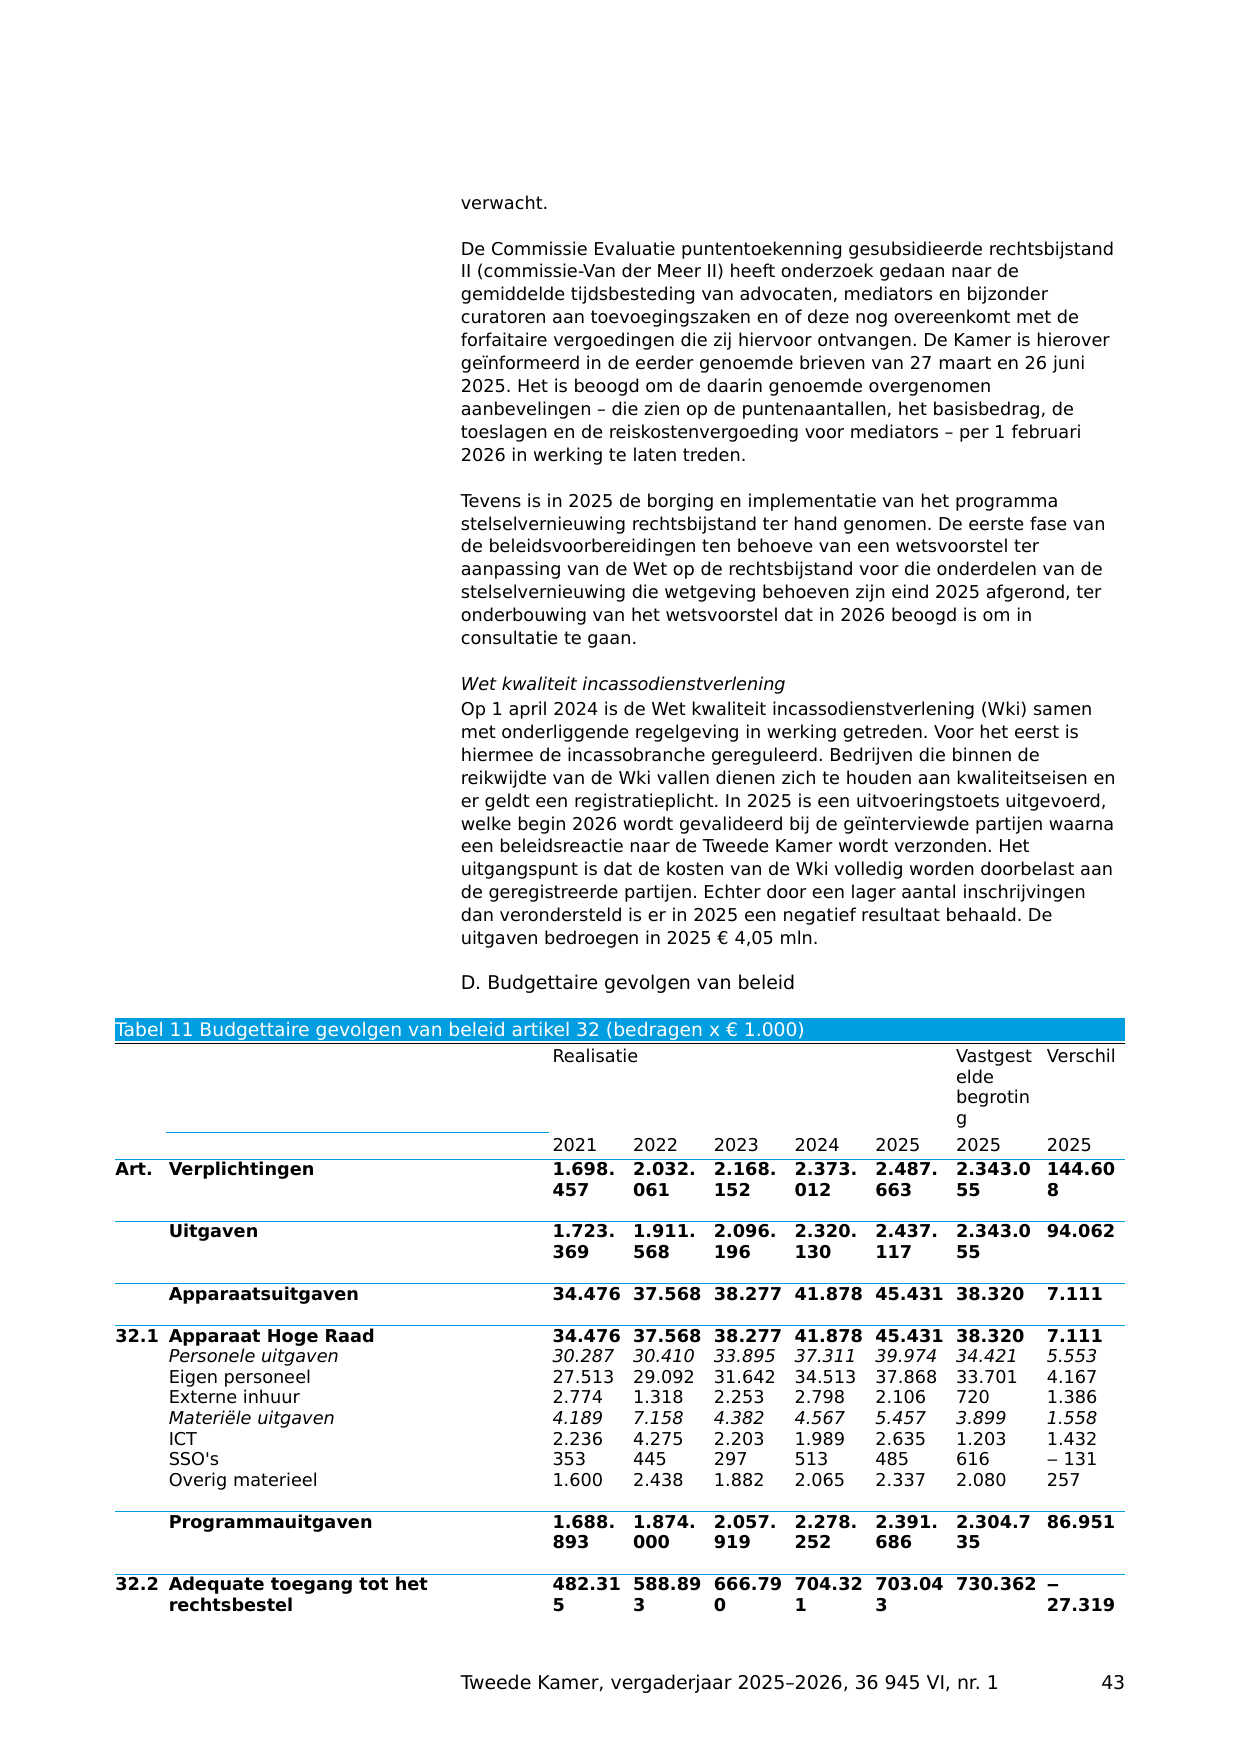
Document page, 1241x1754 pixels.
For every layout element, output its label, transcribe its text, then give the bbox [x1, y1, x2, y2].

table_cell 1.882 [711, 1470, 791, 1491]
table_cell 5.457 [872, 1408, 953, 1429]
table_cell 720 [953, 1388, 1044, 1408]
table_cell 588.893 [630, 1575, 711, 1615]
table_cell 29.092 [630, 1367, 711, 1387]
table_cell [549, 1491, 630, 1511]
table_cell 34.476 [549, 1326, 630, 1346]
table_cell ‒ 27.319 [1044, 1575, 1125, 1615]
table_cell Adequate toegang tot het rechtsbestel [166, 1575, 549, 1615]
table_cell [115, 1200, 166, 1221]
table_cell Personele uitgaven [166, 1346, 549, 1367]
table_cell 2021 [549, 1131, 630, 1158]
table_cell [711, 1304, 791, 1325]
table_cell [791, 1200, 872, 1221]
table_cell 2.106 [872, 1388, 953, 1408]
table_cell 34.513 [791, 1367, 872, 1387]
table_cell 7.158 [630, 1408, 711, 1429]
title D. Budgettaire gevolgen van beleid [461, 972, 1125, 994]
table_cell [711, 1491, 791, 1511]
table_cell [115, 1367, 166, 1387]
table_cell [166, 1304, 549, 1325]
table_cell 2.236 [549, 1429, 630, 1449]
table_cell 2023 [711, 1131, 791, 1158]
table_cell [115, 1131, 166, 1158]
table_cell 38.320 [953, 1326, 1044, 1346]
table_cell 4.567 [791, 1408, 872, 1429]
table_cell 4.382 [711, 1408, 791, 1429]
table_cell 45.431 [872, 1326, 953, 1346]
table_cell [115, 1304, 166, 1325]
table_cell [115, 1388, 166, 1408]
table_cell 2.065 [791, 1470, 872, 1491]
table_cell [115, 1553, 166, 1573]
table_cell 41.878 [791, 1326, 872, 1346]
table_cell 2.080 [953, 1470, 1044, 1491]
table_cell 30.410 [630, 1346, 711, 1367]
table_cell [711, 1553, 791, 1573]
table_cell [115, 1429, 166, 1449]
table_cell 37.311 [791, 1346, 872, 1367]
table_cell 2.774 [549, 1388, 630, 1408]
table_cell 2.438 [630, 1470, 711, 1491]
table_cell [791, 1491, 872, 1511]
table_cell 2.343.055 [953, 1222, 1044, 1263]
table_cell 41.878 [791, 1284, 872, 1304]
table_cell 2.032.061 [630, 1160, 711, 1200]
table_cell [953, 1200, 1044, 1221]
table_cell [115, 1408, 166, 1429]
table_cell [872, 1553, 953, 1573]
table_cell 34.421 [953, 1346, 1044, 1367]
table_cell 7.111 [1044, 1326, 1125, 1346]
table_cell 2.304.735 [953, 1512, 1044, 1553]
table_cell 32.1 [115, 1326, 166, 1346]
table_cell Externe inhuur [166, 1388, 549, 1408]
table_cell 2.373.012 [791, 1160, 872, 1200]
table_cell 37.568 [630, 1326, 711, 1346]
table_cell 4.167 [1044, 1367, 1125, 1387]
table_cell Verschil [1044, 1044, 1125, 1131]
table_cell [115, 1044, 166, 1131]
table_cell [166, 1491, 549, 1511]
table_cell 45.431 [872, 1284, 953, 1304]
table_cell [166, 1133, 549, 1158]
table_cell 513 [791, 1449, 872, 1470]
table_cell 2.343.055 [953, 1160, 1044, 1200]
table_cell Vastgestelde begroting [953, 1044, 1044, 1131]
table_cell Apparaat Hoge Raad [166, 1326, 549, 1346]
table_cell [630, 1491, 711, 1511]
table_cell 94.062 [1044, 1222, 1125, 1263]
table_cell Apparaatsuitgaven [166, 1284, 549, 1304]
table_cell 37.568 [630, 1284, 711, 1304]
table_cell [953, 1263, 1044, 1283]
table_cell 33.701 [953, 1367, 1044, 1387]
table_cell [791, 1553, 872, 1573]
table_cell 1.688.893 [549, 1512, 630, 1553]
table_cell [1044, 1491, 1125, 1511]
table_cell Verplichtingen [166, 1160, 549, 1200]
table_cell [549, 1263, 630, 1283]
table_cell [549, 1553, 630, 1573]
table_cell [166, 1263, 549, 1283]
table_cell 4.275 [630, 1429, 711, 1449]
table_cell [1044, 1200, 1125, 1221]
table_cell ‒ 131 [1044, 1449, 1125, 1470]
table_cell [115, 1346, 166, 1367]
table_cell [166, 1200, 549, 1221]
table_cell ICT [166, 1429, 549, 1449]
table_cell 1.432 [1044, 1429, 1125, 1449]
table_cell 2025 [953, 1131, 1044, 1158]
table_cell [549, 1200, 630, 1221]
table_cell 7.111 [1044, 1284, 1125, 1304]
table_cell 666.790 [711, 1575, 791, 1615]
table_cell 703.043 [872, 1575, 953, 1615]
table_cell 297 [711, 1449, 791, 1470]
table_cell 1.318 [630, 1388, 711, 1408]
table_cell 704.321 [791, 1575, 872, 1615]
table_cell 2.096.196 [711, 1222, 791, 1263]
table_cell [872, 1491, 953, 1511]
table_cell 2025 [872, 1131, 953, 1158]
table_cell [872, 1304, 953, 1325]
table_cell [1044, 1263, 1125, 1283]
table_cell 144.608 [1044, 1160, 1125, 1200]
table_cell [953, 1304, 1044, 1325]
table_cell [711, 1263, 791, 1283]
table_cell 32.2 [115, 1575, 166, 1615]
table_cell 2025 [1044, 1131, 1125, 1158]
text verwacht. [461, 191, 1125, 214]
table_cell 1.723.369 [549, 1222, 630, 1263]
table_cell 2.635 [872, 1429, 953, 1449]
table_cell Art. [115, 1160, 166, 1200]
table_cell 38.277 [711, 1284, 791, 1304]
table_cell 30.287 [549, 1346, 630, 1367]
table_cell 38.320 [953, 1284, 1044, 1304]
table_cell 33.895 [711, 1346, 791, 1367]
table_cell [872, 1200, 953, 1221]
table_cell 353 [549, 1449, 630, 1470]
table_cell 482.315 [549, 1575, 630, 1615]
table_cell 2.798 [791, 1388, 872, 1408]
table_cell 730.362 [953, 1575, 1044, 1615]
table_cell [630, 1553, 711, 1573]
table_cell 2.253 [711, 1388, 791, 1408]
table_cell Realisatie [549, 1044, 953, 1131]
table_cell [115, 1222, 166, 1263]
table_cell [953, 1553, 1044, 1573]
table_cell [953, 1491, 1044, 1511]
table_cell [1044, 1304, 1125, 1325]
table_cell 2.337 [872, 1470, 953, 1491]
table_cell 1.558 [1044, 1408, 1125, 1429]
table_cell 2.320.130 [791, 1222, 872, 1263]
table_cell 2.203 [711, 1429, 791, 1449]
table_cell [630, 1263, 711, 1283]
table_cell [115, 1284, 166, 1304]
table_cell [549, 1304, 630, 1325]
table_cell 34.476 [549, 1284, 630, 1304]
table_cell 2.168.152 [711, 1160, 791, 1200]
table_cell [115, 1470, 166, 1491]
table_cell 1.386 [1044, 1388, 1125, 1408]
table_cell 2022 [630, 1131, 711, 1158]
table_cell 2.437.117 [872, 1222, 953, 1263]
table_cell 485 [872, 1449, 953, 1470]
table_cell [872, 1263, 953, 1283]
table_cell 2.487.663 [872, 1160, 953, 1200]
table_cell Eigen personeel [166, 1367, 549, 1387]
table_cell [115, 1263, 166, 1283]
table_cell [711, 1200, 791, 1221]
table_cell [115, 1491, 166, 1511]
table_cell 3.899 [953, 1408, 1044, 1429]
table_cell 5.553 [1044, 1346, 1125, 1367]
table_cell [115, 1449, 166, 1470]
table_cell 1.874.000 [630, 1512, 711, 1553]
table_cell SSO's [166, 1449, 549, 1470]
table_cell 1.911.568 [630, 1222, 711, 1263]
text Tevens is in 2025 de borging en implementatie van het programma stelselvernieuwing rechtsbijstand ter hand genomen. De eerste fase van de beleidsvoorbereidingen ten behoeve van een wetsvoorstel ter aanpassing van de Wet op de rechtsbijstand voor die onderdelen van de stelselvernieuwing die wetgeving behoeven zijn eind 2025 afgerond, ter onderbouwing van het wetsvoorstel dat in 2026 beoogd is om in consultatie te gaan. [461, 489, 1125, 649]
table_cell [791, 1263, 872, 1283]
table_cell 31.642 [711, 1367, 791, 1387]
table_cell Uitgaven [166, 1222, 549, 1263]
table_cell [791, 1304, 872, 1325]
table_cell 2.057.919 [711, 1512, 791, 1553]
table_cell [115, 1512, 166, 1553]
table_cell 27.513 [549, 1367, 630, 1387]
table_cell 1.698.457 [549, 1160, 630, 1200]
table_cell 86.951 [1044, 1512, 1125, 1553]
table_cell Programmauitgaven [166, 1512, 549, 1553]
table_cell Overig materieel [166, 1470, 549, 1491]
table_cell 37.868 [872, 1367, 953, 1387]
table_cell 445 [630, 1449, 711, 1470]
table_cell 2.391.686 [872, 1512, 953, 1553]
table_cell 257 [1044, 1470, 1125, 1491]
table_cell 616 [953, 1449, 1044, 1470]
table_cell 4.189 [549, 1408, 630, 1429]
table_cell [630, 1304, 711, 1325]
text De Commissie Evaluatie puntentoekenning gesubsidieerde rechtsbijstand II (commissie-Van der Meer II) heeft onderzoek gedaan naar de gemiddelde tijdsbesteding van advocaten, mediators en bijzonder curatoren aan toevoegingszaken en of deze nog overeenkomt met de forfaitaire vergoedingen die zij hiervoor ontvangen. De Kamer is hierover geïnformeerd in de eerder genoemde brieven van 27 maart en 26 juni 2025. Het is beoogd om de daarin genoemde overgenomen aanbevelingen – die zien op de puntenaantallen, het basisbedrag, de toeslagen en de reiskostenvergoeding voor mediators – per 1 februari 2026 in werking te laten treden. [461, 237, 1125, 466]
table_cell Materiële uitgaven [166, 1408, 549, 1429]
table_cell 1.600 [549, 1470, 630, 1491]
table_cell 2024 [791, 1131, 872, 1158]
table_cell [166, 1044, 549, 1131]
table_cell [630, 1200, 711, 1221]
text Wet kwaliteit incassodienstverlening [461, 672, 1125, 695]
table_cell 39.974 [872, 1346, 953, 1367]
text Op 1 april 2024 is de Wet kwaliteit incassodienstverlening (Wki) samen met onderliggende regelgeving in werking getreden. Voor het eerst is hiermee de incassobranche gereguleerd. Bedrijven die binnen de reikwijdte van de Wki vallen dienen zich te houden aan kwaliteitseisen en er geldt een registratieplicht. In 2025 is een uitvoeringstoets uitgevoerd, welke begin 2026 wordt gevalideerd bij de geïnterviewde partijen waarna een beleidsreactie naar de Tweede Kamer wordt verzonden. Het uitgangspunt is dat de kosten van de Wki volledig worden doorbelast aan de geregistreerde partijen. Echter door een lager aantal inschrijvingen dan verondersteld is er in 2025 een negatief resultaat behaald. De uitgaven bedroegen in 2025 € 4,05 mln. [461, 697, 1125, 949]
table_cell 1.989 [791, 1429, 872, 1449]
table_cell 1.203 [953, 1429, 1044, 1449]
table_cell 38.277 [711, 1326, 791, 1346]
table_cell [1044, 1553, 1125, 1573]
table_cell [166, 1553, 549, 1573]
table_cell 2.278.252 [791, 1512, 872, 1553]
